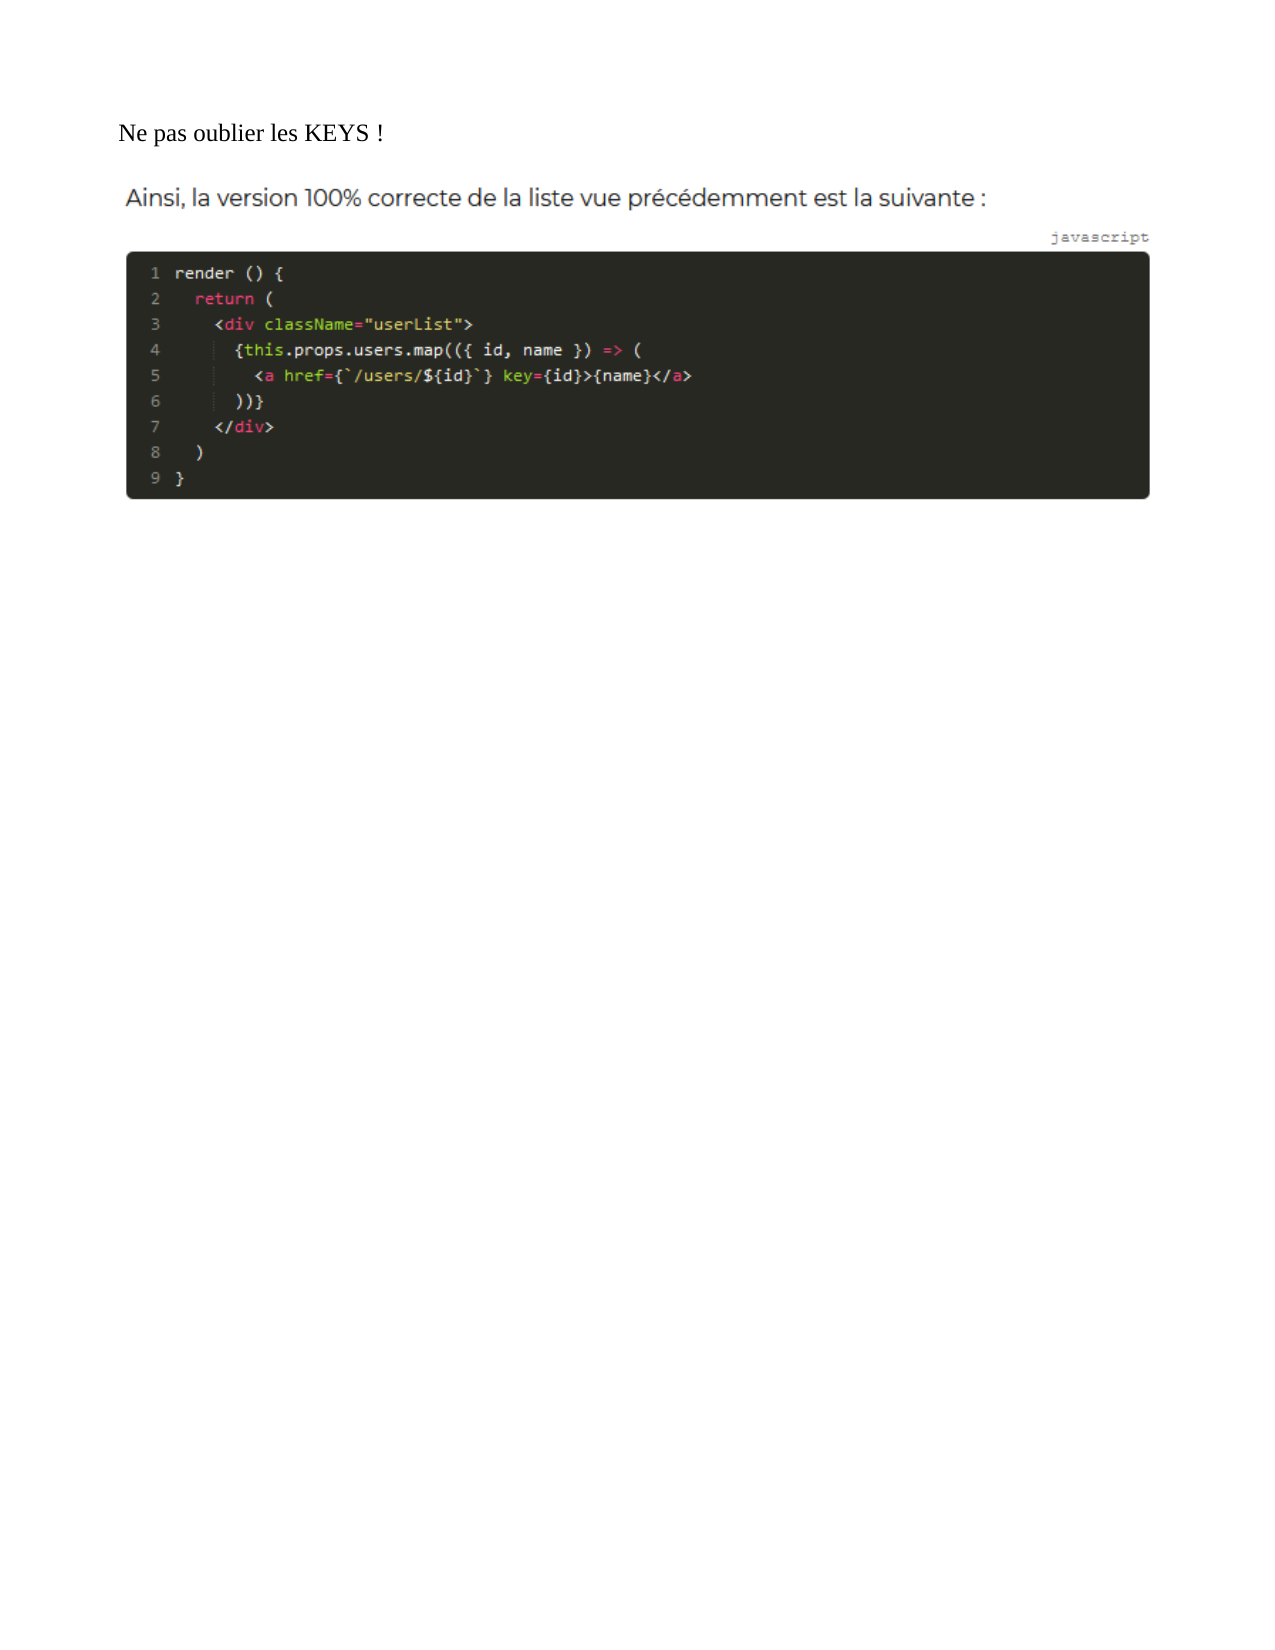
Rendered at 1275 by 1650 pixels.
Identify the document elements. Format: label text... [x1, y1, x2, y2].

picture [118, 175, 1157, 505]
text Ne pas oublier les KEYS ! [118, 118, 1157, 147]
